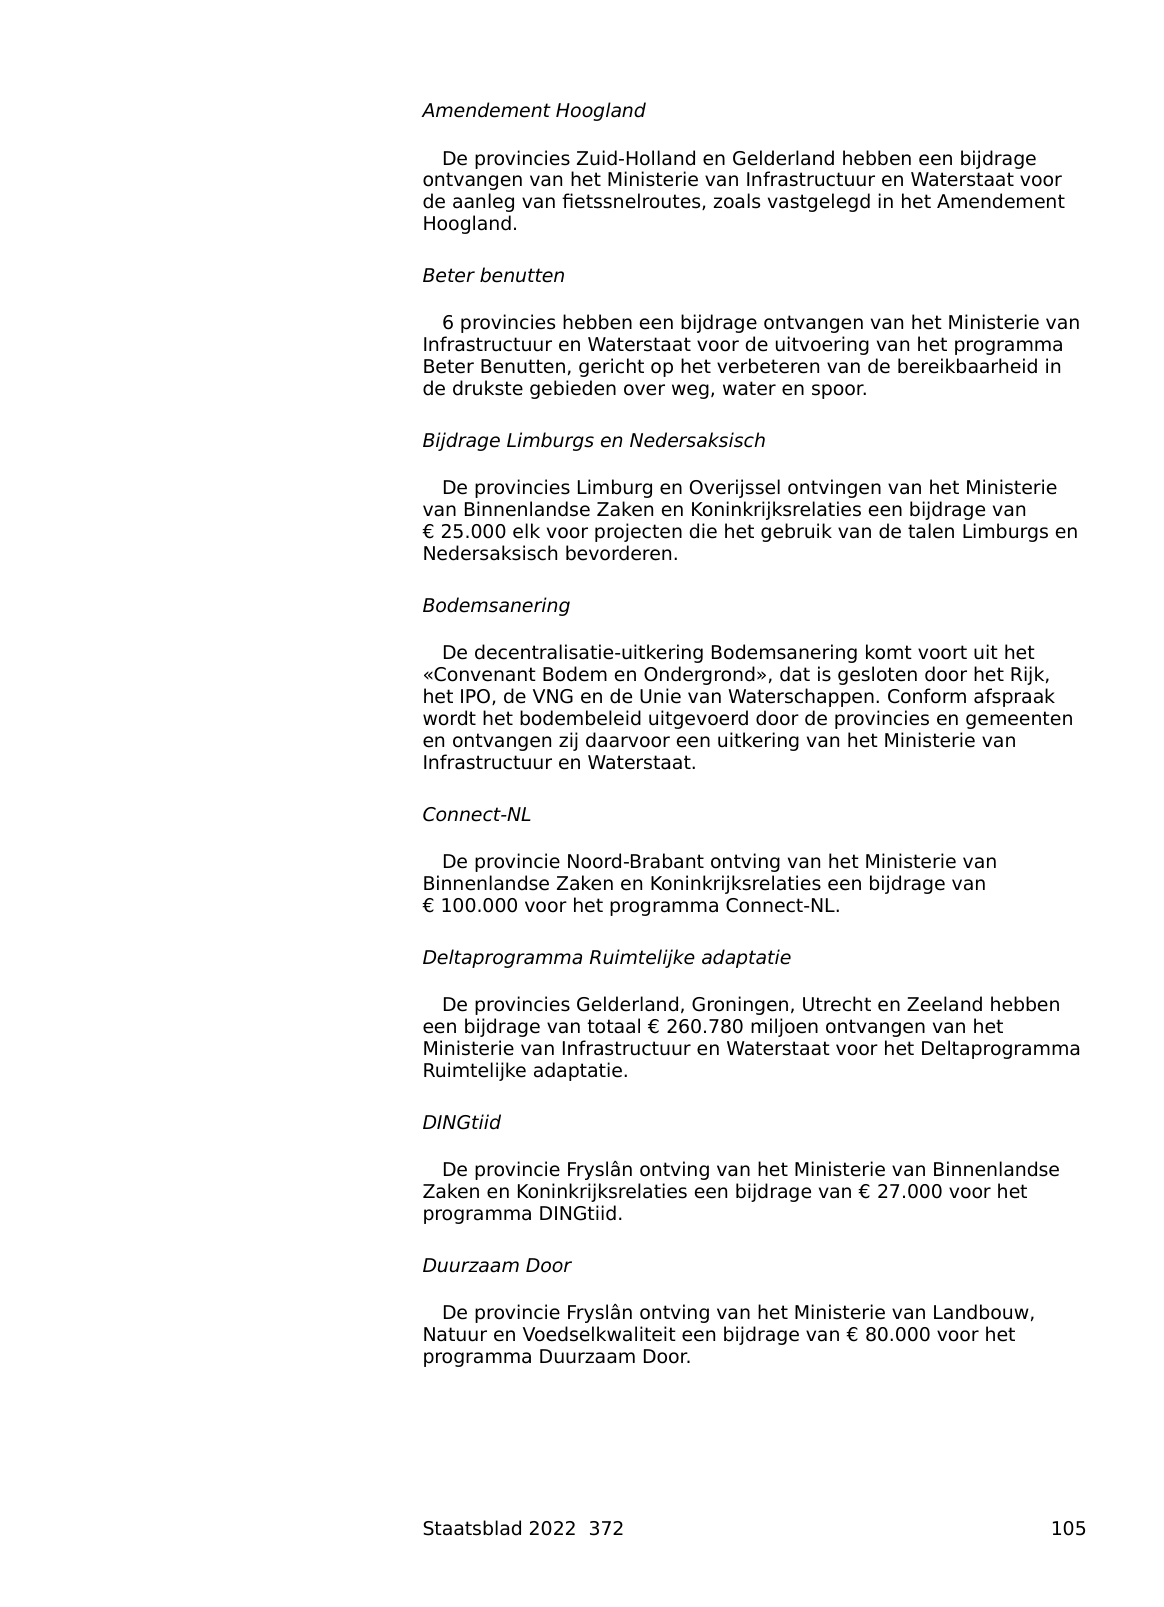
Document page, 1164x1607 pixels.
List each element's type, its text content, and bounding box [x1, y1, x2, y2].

text De provincie Noord-Brabant ontving van het Ministerie van Binnenlandse Zaken en Koninkrijksrelaties een bijdrage van € 100.000 voor het programma Connect-NL. [422, 851, 1087, 917]
text De decentralisatie-uitkering Bodemsanering komt voort uit het «Convenant Bodem en Ondergrond», dat is gesloten door het Rijk, het IPO, de VNG en de Unie van Waterschappen. Conform afspraak wordt het bodembeleid uitgevoerd door de provincies en gemeenten en ontvangen zij daarvoor een uitkering van het Ministerie van Infrastructuur en Waterstaat. [422, 642, 1087, 774]
subtitle DINGtiid [422, 1112, 1087, 1134]
text De provincies Zuid-Holland en Gelderland hebben een bijdrage ontvangen van het Ministerie van Infrastructuur en Waterstaat voor de aanleg van fietssnelroutes, zoals vastgelegd in het Amendement Hoogland. [422, 147, 1087, 235]
text De provincie Fryslân ontving van het Ministerie van Landbouw, Natuur en Voedselkwaliteit een bijdrage van € 80.000 voor het programma Duurzaam Door. [422, 1302, 1087, 1368]
text 6 provincies hebben een bijdrage ontvangen van het Ministerie van Infrastructuur en Waterstaat voor de uitvoering van het programma Beter Benutten, gericht op het verbeteren van de bereikbaarheid in de drukste gebieden over weg, water en spoor. [422, 312, 1087, 400]
subtitle Connect-NL [422, 804, 1087, 826]
subtitle Amendement Hoogland [422, 100, 1087, 122]
text De provincies Gelderland, Groningen, Utrecht en Zeeland hebben een bijdrage van totaal € 260.780 miljoen ontvangen van het Ministerie van Infrastructuur en Waterstaat voor het Deltaprogramma Ruimtelijke adaptatie. [422, 994, 1087, 1082]
subtitle Bijdrage Limburgs en Nedersaksisch [422, 430, 1087, 452]
subtitle Bodemsanering [422, 595, 1087, 617]
text De provincies Limburg en Overijssel ontvingen van het Ministerie van Binnenlandse Zaken en Koninkrijksrelaties een bijdrage van € 25.000 elk voor projecten die het gebruik van de talen Limburgs en Nedersaksisch bevorderen. [422, 477, 1087, 565]
subtitle Duurzaam Door [422, 1255, 1087, 1277]
subtitle Deltaprogramma Ruimtelijke adaptatie [422, 947, 1087, 969]
subtitle Beter benutten [422, 265, 1087, 287]
text De provincie Fryslân ontving van het Ministerie van Binnenlandse Zaken en Koninkrijksrelaties een bijdrage van € 27.000 voor het programma DINGtiid. [422, 1159, 1087, 1225]
